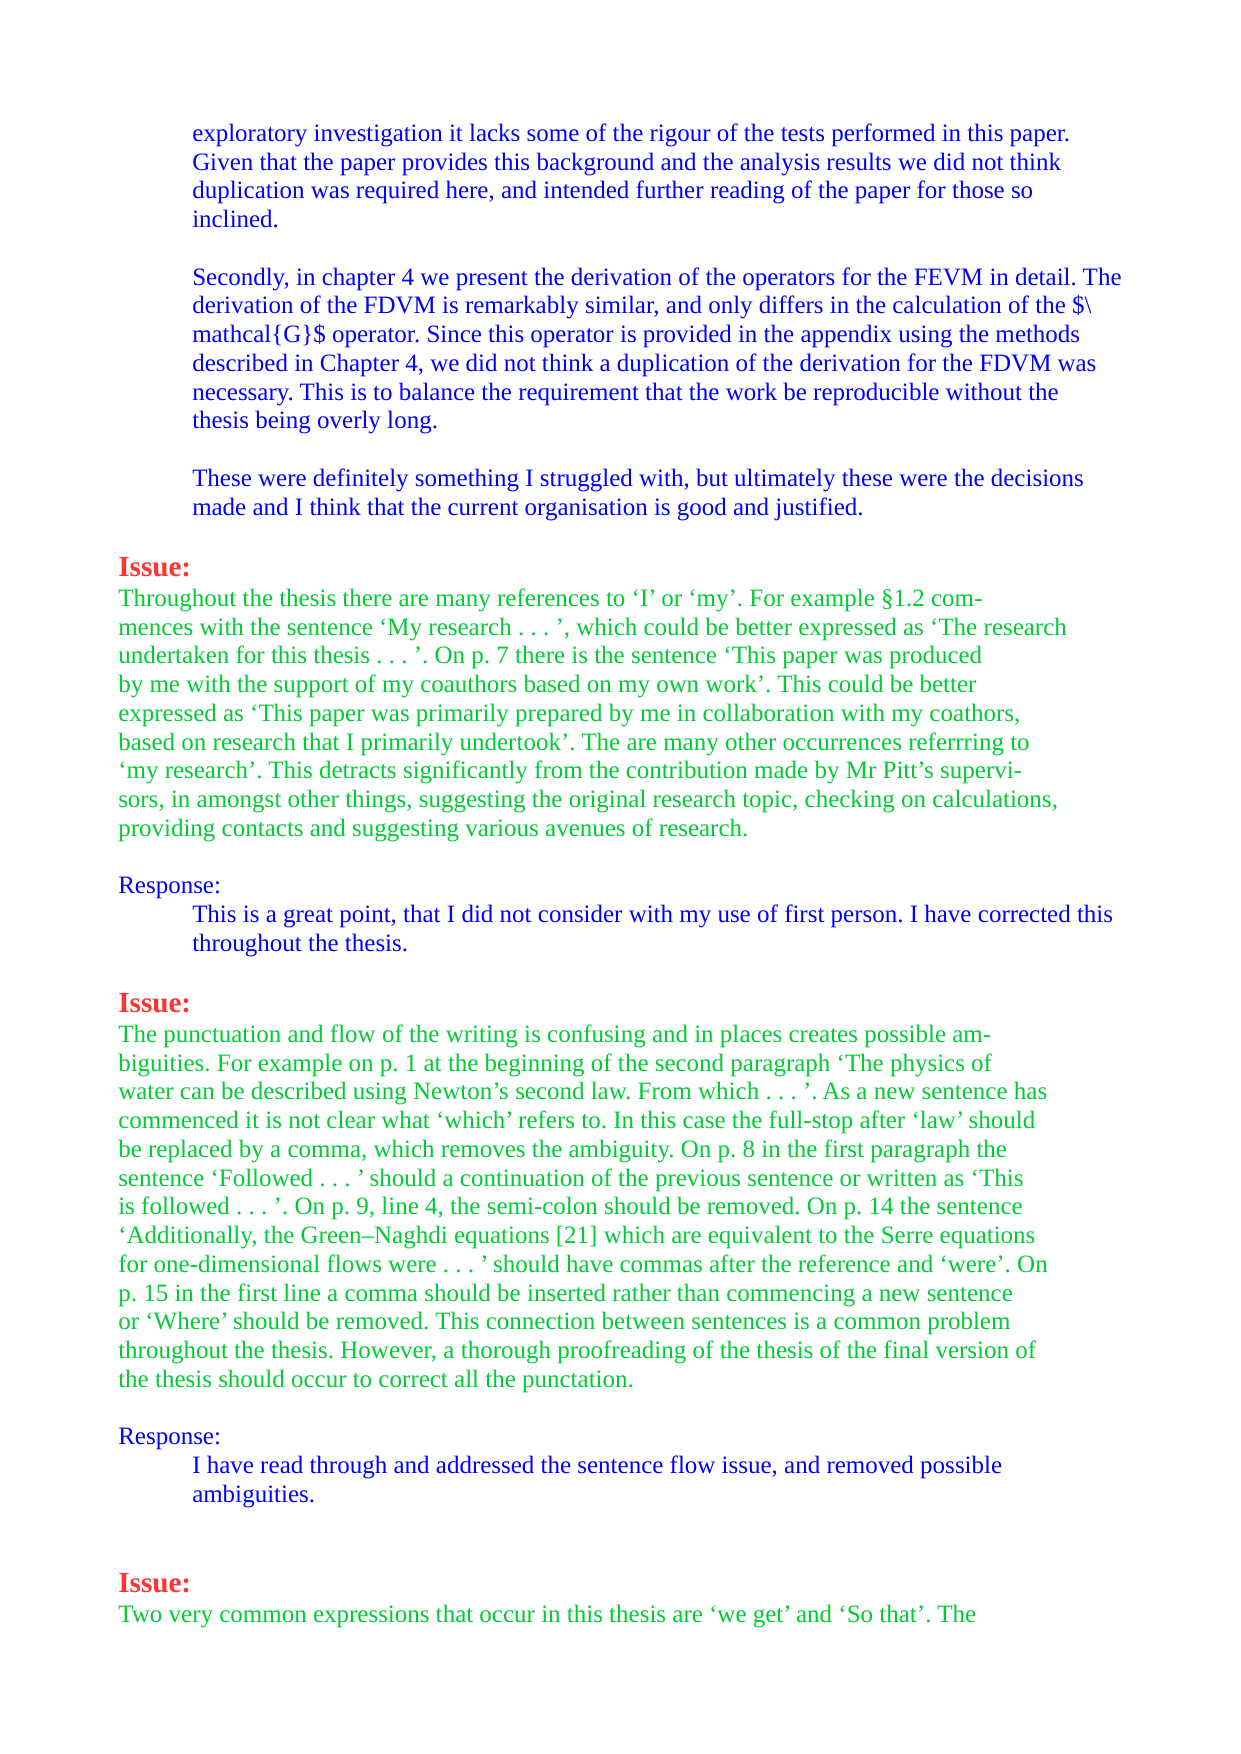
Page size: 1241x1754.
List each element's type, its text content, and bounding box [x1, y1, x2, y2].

text Issue: [118, 985, 1122, 1019]
text Secondly, in chapter 4 we present the derivation of the operators for the FEVM in detail. The derivation of the FDVM is remarkably similar, and only differs in the calculation of the $\mathcal{G}$ operator. Since this operator is provided in the appendix using the methods described in Chapter 4, we did not think a duplication of the derivation for the FDVM was necessary. This is to balance the requirement that the work be reproducible without the thesis being overly long. [192, 262, 1122, 434]
text Issue: [118, 1565, 1122, 1599]
text providing contacts and suggesting various avenues of research. [118, 813, 1122, 842]
text ‘Additionally, the Green–Naghdi equations [21] which are equivalent to the Serre equations [118, 1220, 1122, 1249]
text or ‘Where’ should be removed. This connection between sentences is a common problem [118, 1306, 1122, 1335]
text This is a great point, that I did not consider with my use of first person. I have corrected this throughout the thesis. [192, 899, 1122, 957]
text mences with the sentence ‘My research . . . ’, which could be better expressed as ‘The research [118, 612, 1122, 640]
text sentence ‘Followed . . . ’ should a continuation of the previous sentence or written as ‘This [118, 1163, 1122, 1191]
text Two very common expressions that occur in this thesis are ‘we get’ and ‘So that’. The [118, 1599, 1122, 1627]
text throughout the thesis. However, a thorough proofreading of the thesis of the final version of [118, 1335, 1122, 1364]
text based on research that I primarily undertook’. The are many other occurrences referrring to [118, 727, 1122, 755]
text Response: [118, 1421, 1122, 1450]
text be replaced by a comma, which removes the ambiguity. On p. 8 in the first paragraph the [118, 1134, 1122, 1163]
text commenced it is not clear what ‘which’ refers to. In this case the full-stop after ‘law’ should [118, 1105, 1122, 1134]
text exploratory investigation it lacks some of the rigour of the tests performed in this paper. Given that the paper provides this background and the analysis results we did not think duplication was required here, and intended further reading of the paper for those so inclined. [192, 118, 1122, 233]
text ‘my research’. This detracts significantly from the contribution made by Mr Pitt’s supervi- [118, 755, 1122, 784]
text I have read through and addressed the sentence flow issue, and removed possible ambiguities. [192, 1450, 1122, 1508]
text The punctuation and flow of the writing is confusing and in places creates possible am- [118, 1019, 1122, 1048]
text the thesis should occur to correct all the punctation. [118, 1364, 1122, 1393]
text expressed as ‘This paper was primarily prepared by me in collaboration with my coathors, [118, 698, 1122, 727]
text Response: [118, 870, 1122, 899]
text water can be described using Newton’s second law. From which . . . ’. As a new sentence has [118, 1076, 1122, 1105]
text for one-dimensional flows were . . . ’ should have commas after the reference and ‘were’. On [118, 1249, 1122, 1278]
text p. 15 in the first line a comma should be inserted rather than commencing a new sentence [118, 1278, 1122, 1306]
text Throughout the thesis there are many references to ‘I’ or ‘my’. For example §1.2 com- [118, 583, 1122, 612]
text sors, in amongst other things, suggesting the original research topic, checking on calculations, [118, 784, 1122, 813]
text by me with the support of my coauthors based on my own work’. This could be better [118, 669, 1122, 698]
text These were definitely something I struggled with, but ultimately these were the decisions made and I think that the current organisation is good and justified. [192, 463, 1122, 521]
text is followed . . . ’. On p. 9, line 4, the semi-colon should be removed. On p. 14 the sentence [118, 1191, 1122, 1220]
text biguities. For example on p. 1 at the beginning of the second paragraph ‘The physics of [118, 1048, 1122, 1076]
text undertaken for this thesis . . . ’. On p. 7 there is the sentence ‘This paper was produced [118, 640, 1122, 669]
text Issue: [118, 549, 1122, 583]
